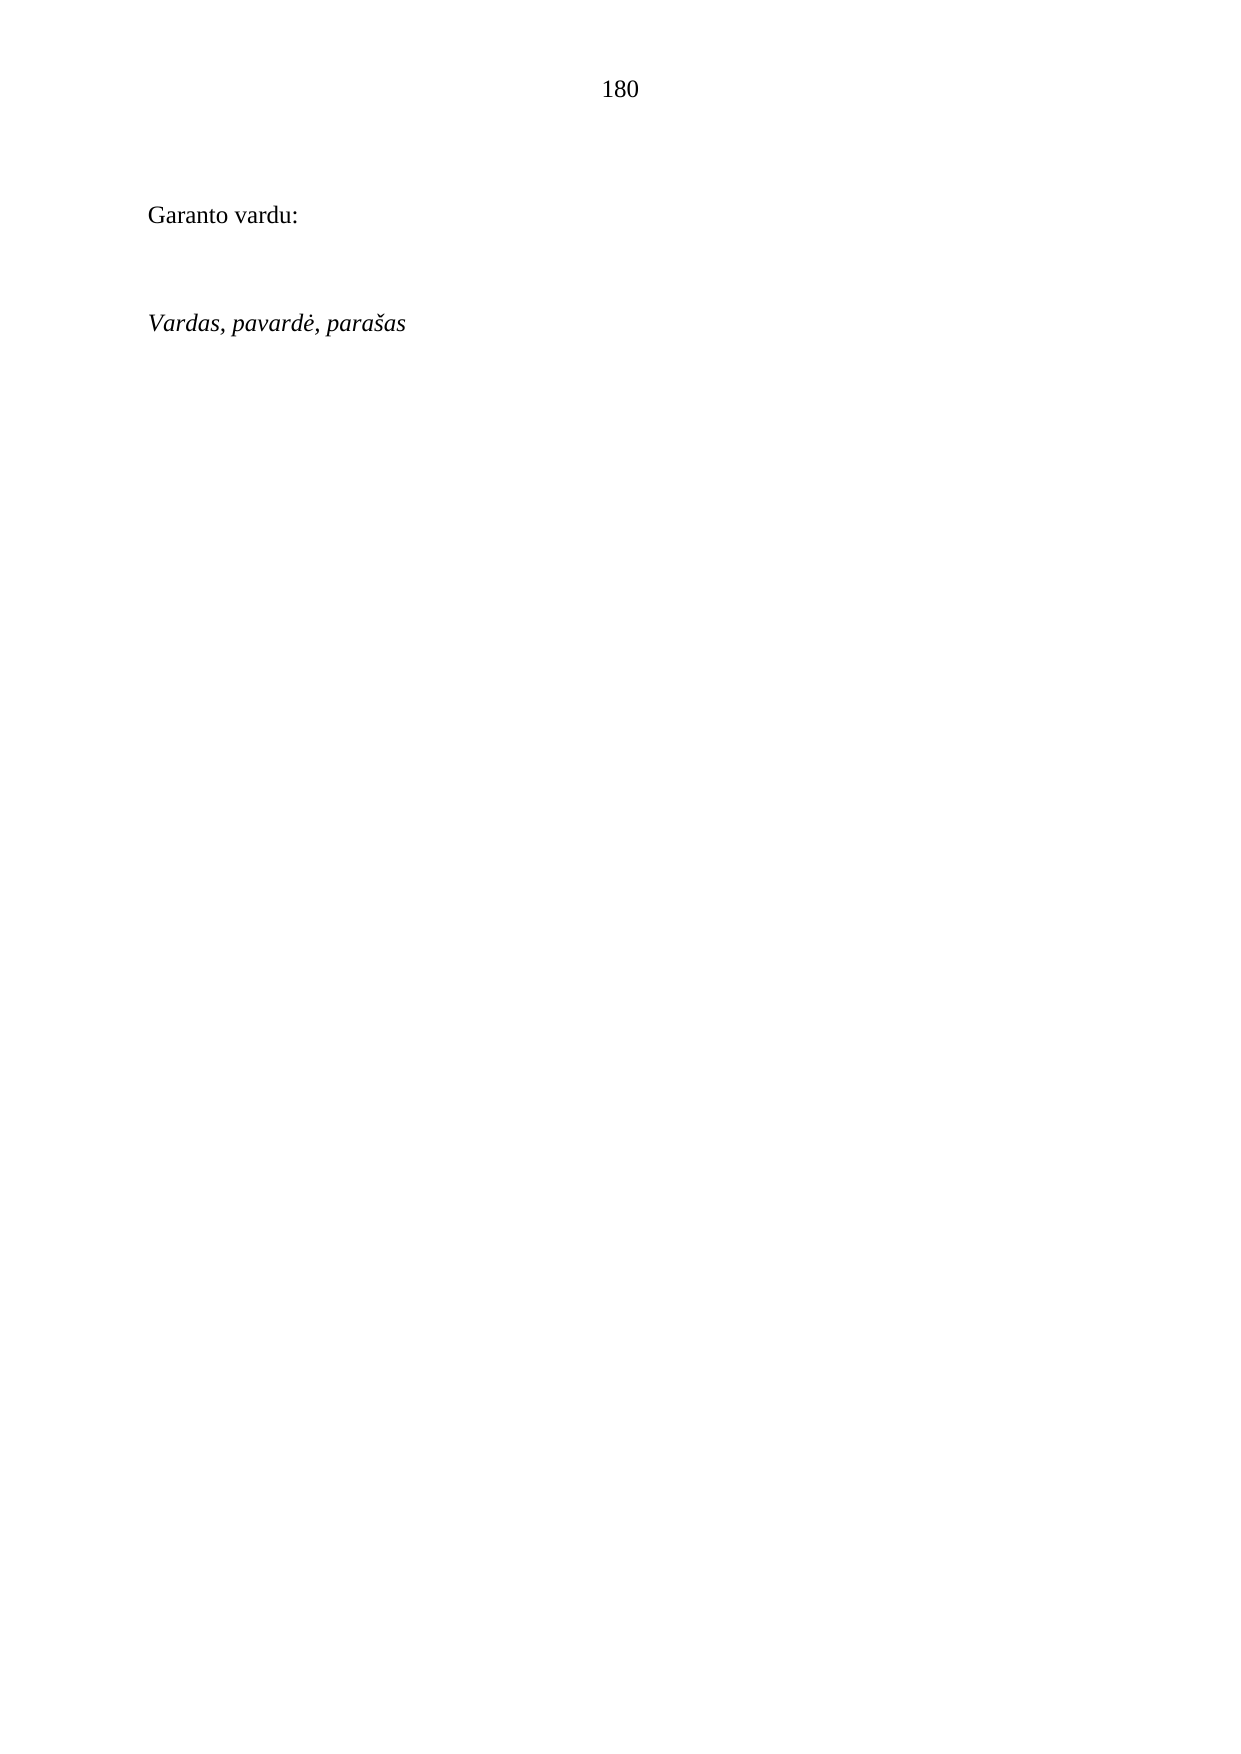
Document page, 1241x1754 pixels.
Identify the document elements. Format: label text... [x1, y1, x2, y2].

text Garanto vardu: [148, 202, 1092, 229]
text Vardas, pavardė, parašas [148, 310, 1092, 337]
